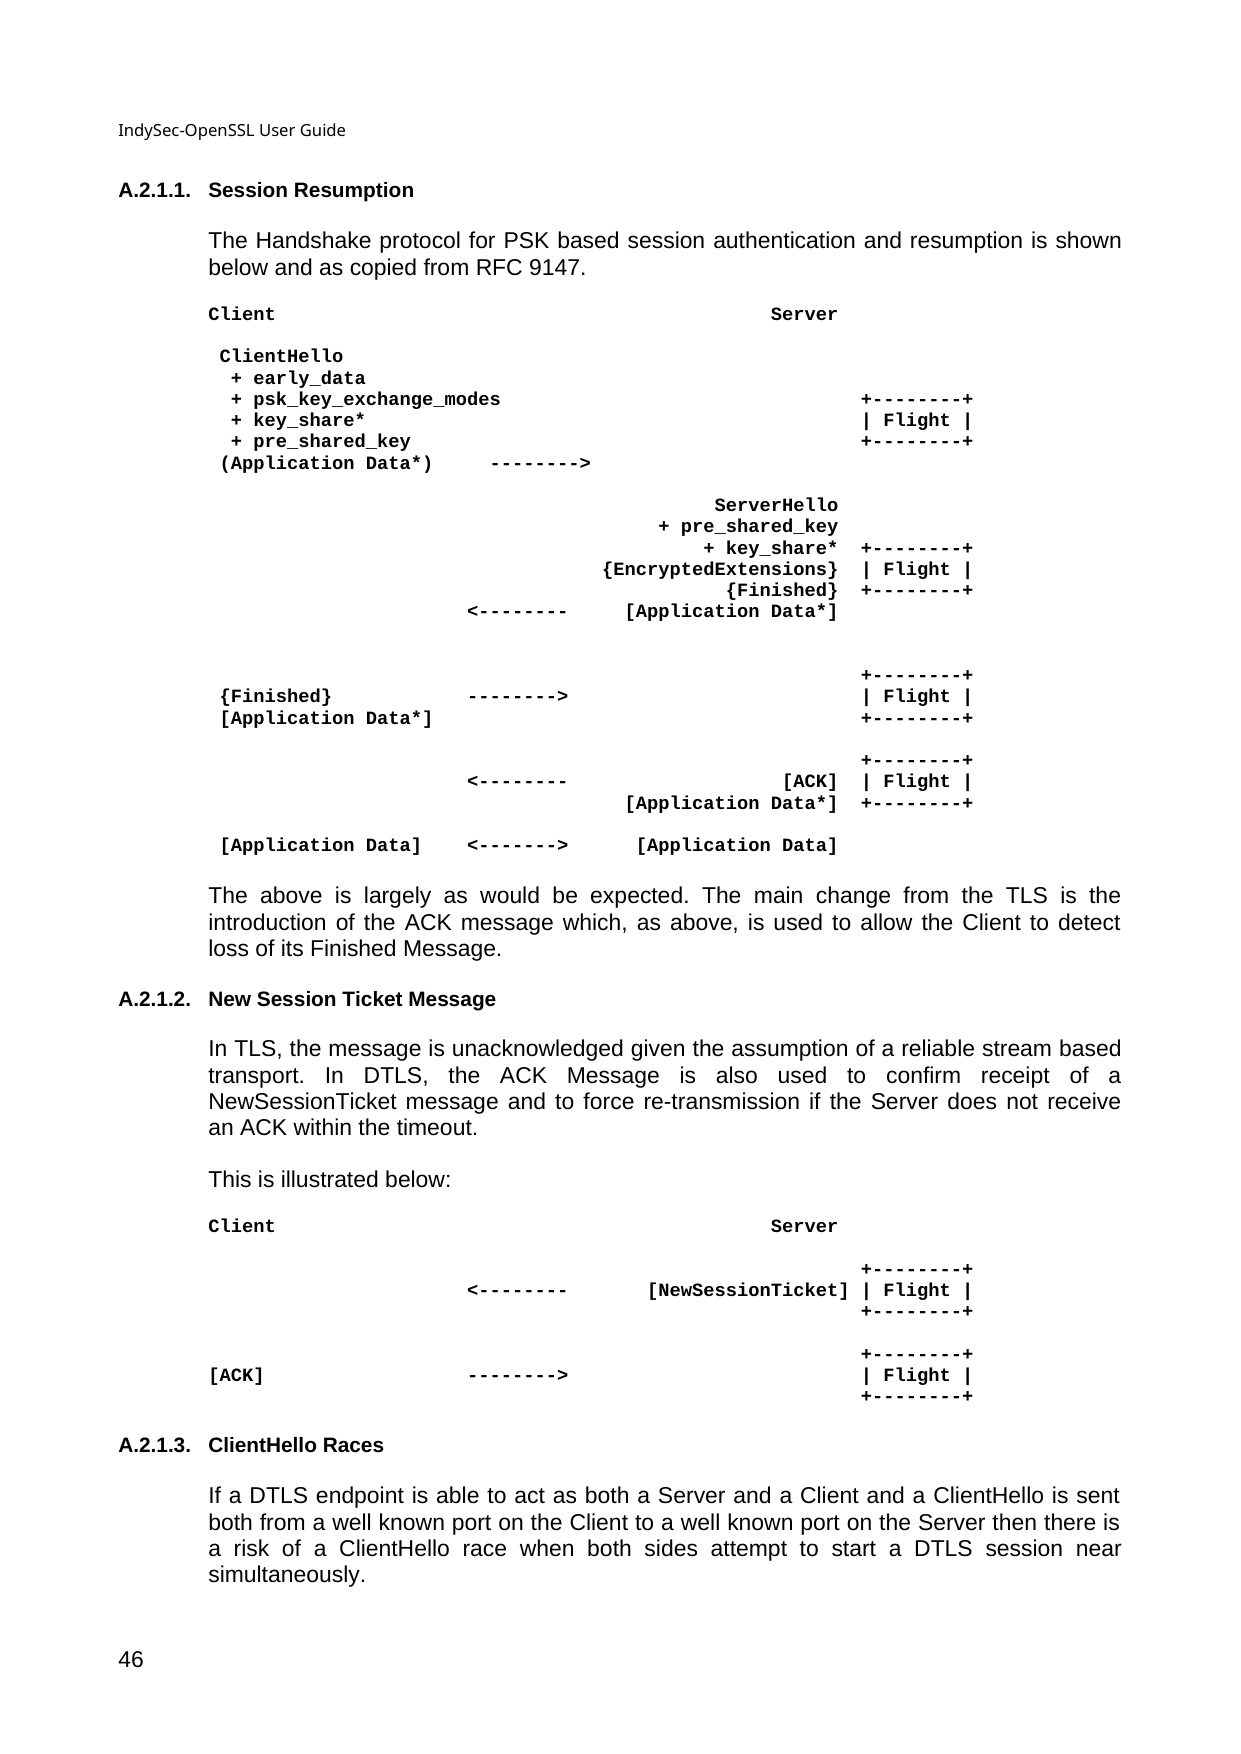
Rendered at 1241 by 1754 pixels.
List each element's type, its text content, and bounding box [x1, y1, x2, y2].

text [Application Data*] +--------+ [208, 708, 1122, 730]
text {Finished} --------> | Flight | [208, 687, 1122, 708]
text [ACK] --------> | Flight | [208, 1366, 1122, 1387]
text +--------+ [208, 1344, 1122, 1366]
text + key_share* +--------+ [208, 538, 1122, 560]
text <-------- [Application Data*] [208, 602, 1122, 623]
text If a DTLS endpoint is able to act as both a Server and a Client and a ClientHello is sent both from a well known port on the Client to a well known port on the Server then there is a risk of a ClientHello race when both sides attempt to start a DTLS session near simultaneously. [208, 1482, 1122, 1588]
text [Application Data] <-------> [Application Data] [208, 836, 1122, 857]
text <-------- [NewSessionTicket] | Flight | [208, 1281, 1122, 1302]
text +--------+ [208, 666, 1122, 687]
text Client Server [208, 305, 1122, 326]
text <-------- [ACK] | Flight | [208, 772, 1122, 793]
text {EncryptedExtensions} | Flight | [208, 560, 1122, 581]
text {Finished} +--------+ [208, 581, 1122, 602]
text The Handshake protocol for PSK based session authentication and resumption is shown below and as copied from RFC 9147. [208, 227, 1122, 280]
text + key_share* | Flight | [208, 411, 1122, 432]
text ServerHello [208, 496, 1122, 517]
subtitle ClientHello Races [118, 1433, 1122, 1457]
text + psk_key_exchange_modes +--------+ [208, 390, 1122, 411]
text ClientHello [208, 347, 1122, 368]
text (Application Data*) --------> [208, 453, 1122, 475]
subtitle Session Resumption [118, 178, 1122, 202]
text In TLS, the message is unacknowledged given the assumption of a reliable stream based transport. In DTLS, the ACK Message is also used to confirm receipt of a NewSessionTicket message and to force re-transmission if the Server does not receive an ACK within the timeout. [208, 1035, 1122, 1141]
text + pre_shared_key +--------+ [208, 432, 1122, 453]
text +--------+ [208, 751, 1122, 772]
subtitle New Session Ticket Message [118, 986, 1122, 1010]
text +--------+ [208, 1259, 1122, 1281]
text +--------+ [208, 1302, 1122, 1323]
text This is illustrated below: [208, 1166, 1122, 1192]
text +--------+ [208, 1387, 1122, 1408]
text The above is largely as would be expected. The main change from the TLS is the introduction of the ACK message which, as above, is used to allow the Client to detect loss of its Finished Message. [208, 882, 1122, 961]
text + pre_shared_key [208, 517, 1122, 538]
text [Application Data*] +--------+ [208, 793, 1122, 815]
text + early_data [208, 368, 1122, 390]
text Client Server [208, 1217, 1122, 1238]
